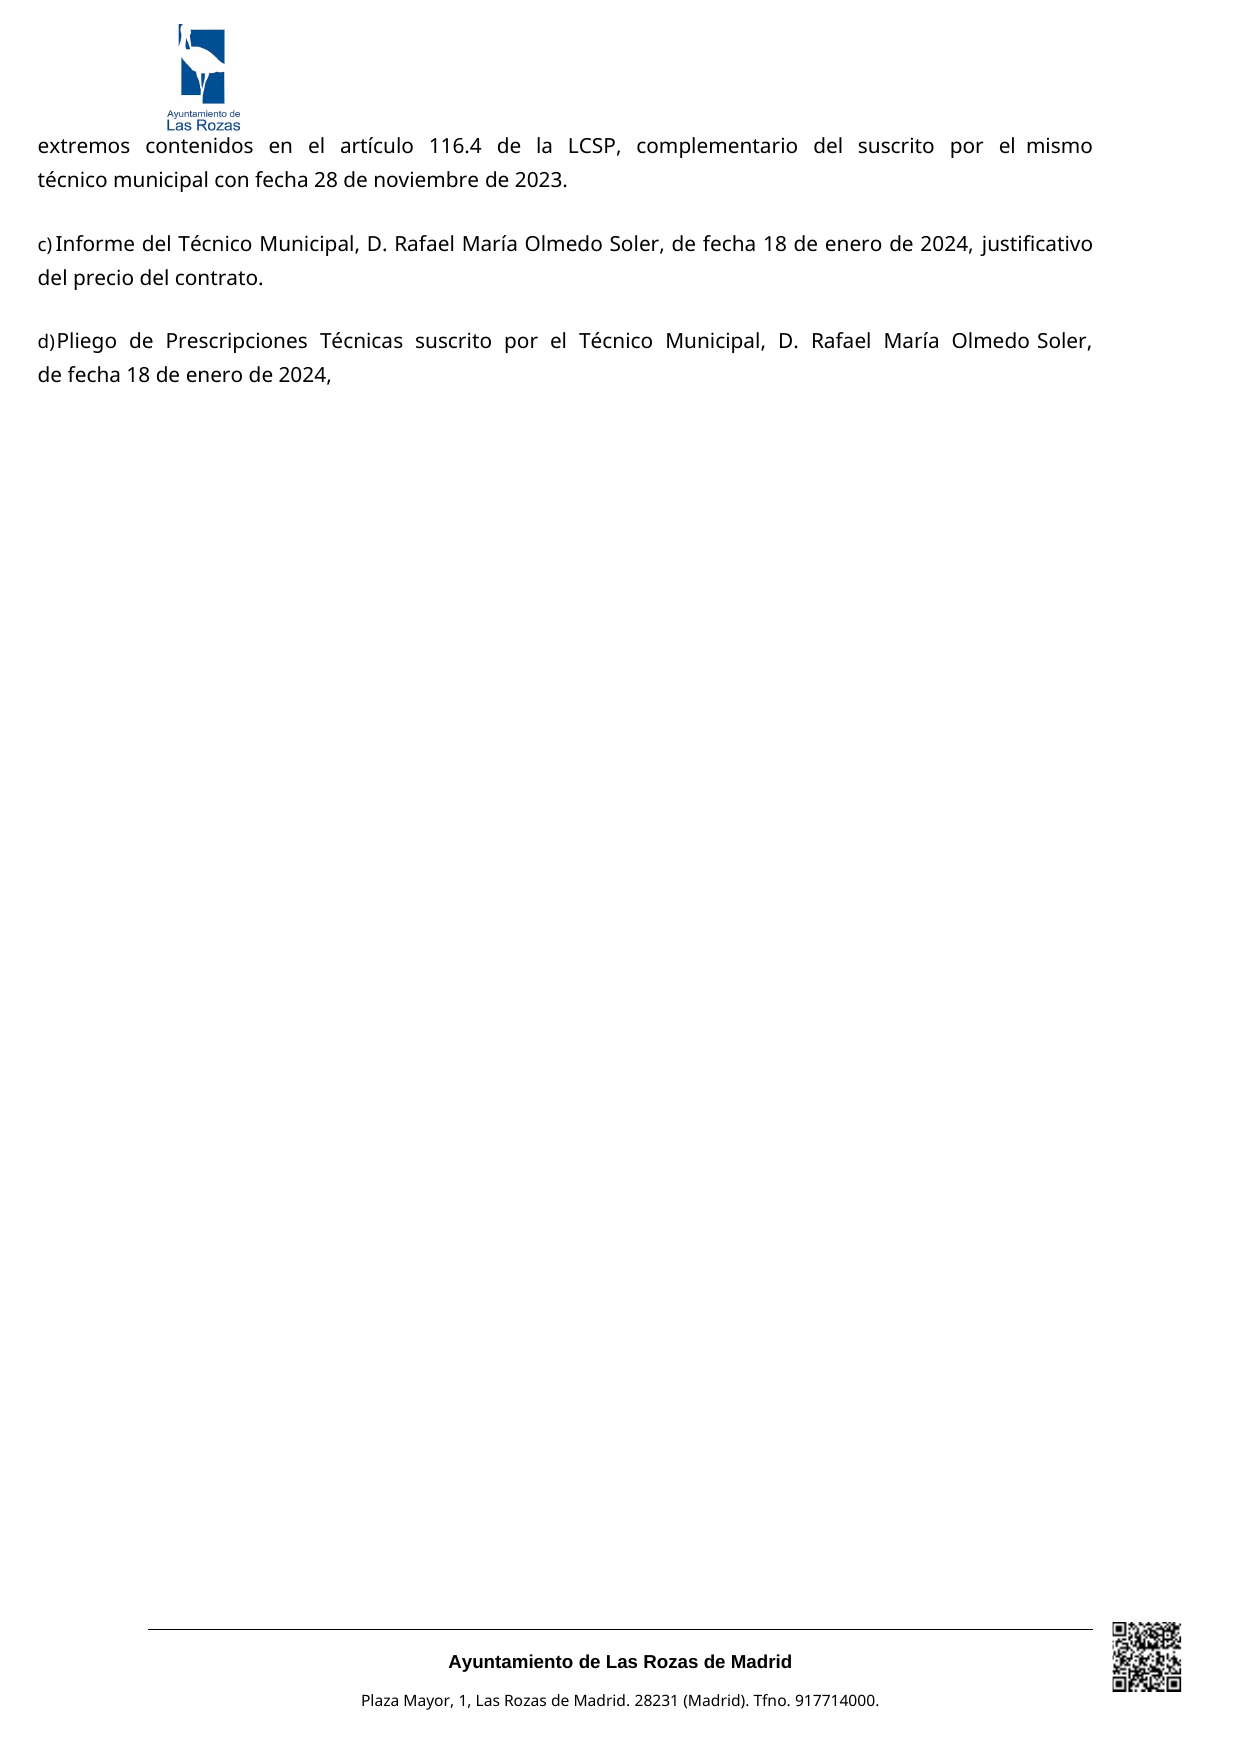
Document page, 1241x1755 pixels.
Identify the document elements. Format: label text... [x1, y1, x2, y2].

list Pliego de Prescripciones Técnicas suscrito por el Técnico Municipal, D. Rafael María Olmedo Soler, de fecha 18 de enero de 2024, [37, 326, 1093, 389]
list extremos contenidos en el artículo 116.4 de la LCSP, complementario del suscrito por el mismo técnico municipal con fecha 28 de noviembre de 2023. [37, 131, 1093, 194]
list Informe del Técnico Municipal, D. Rafael María Olmedo Soler, de fecha 18 de enero de 2024, justificativo del precio del contrato. [37, 229, 1093, 291]
